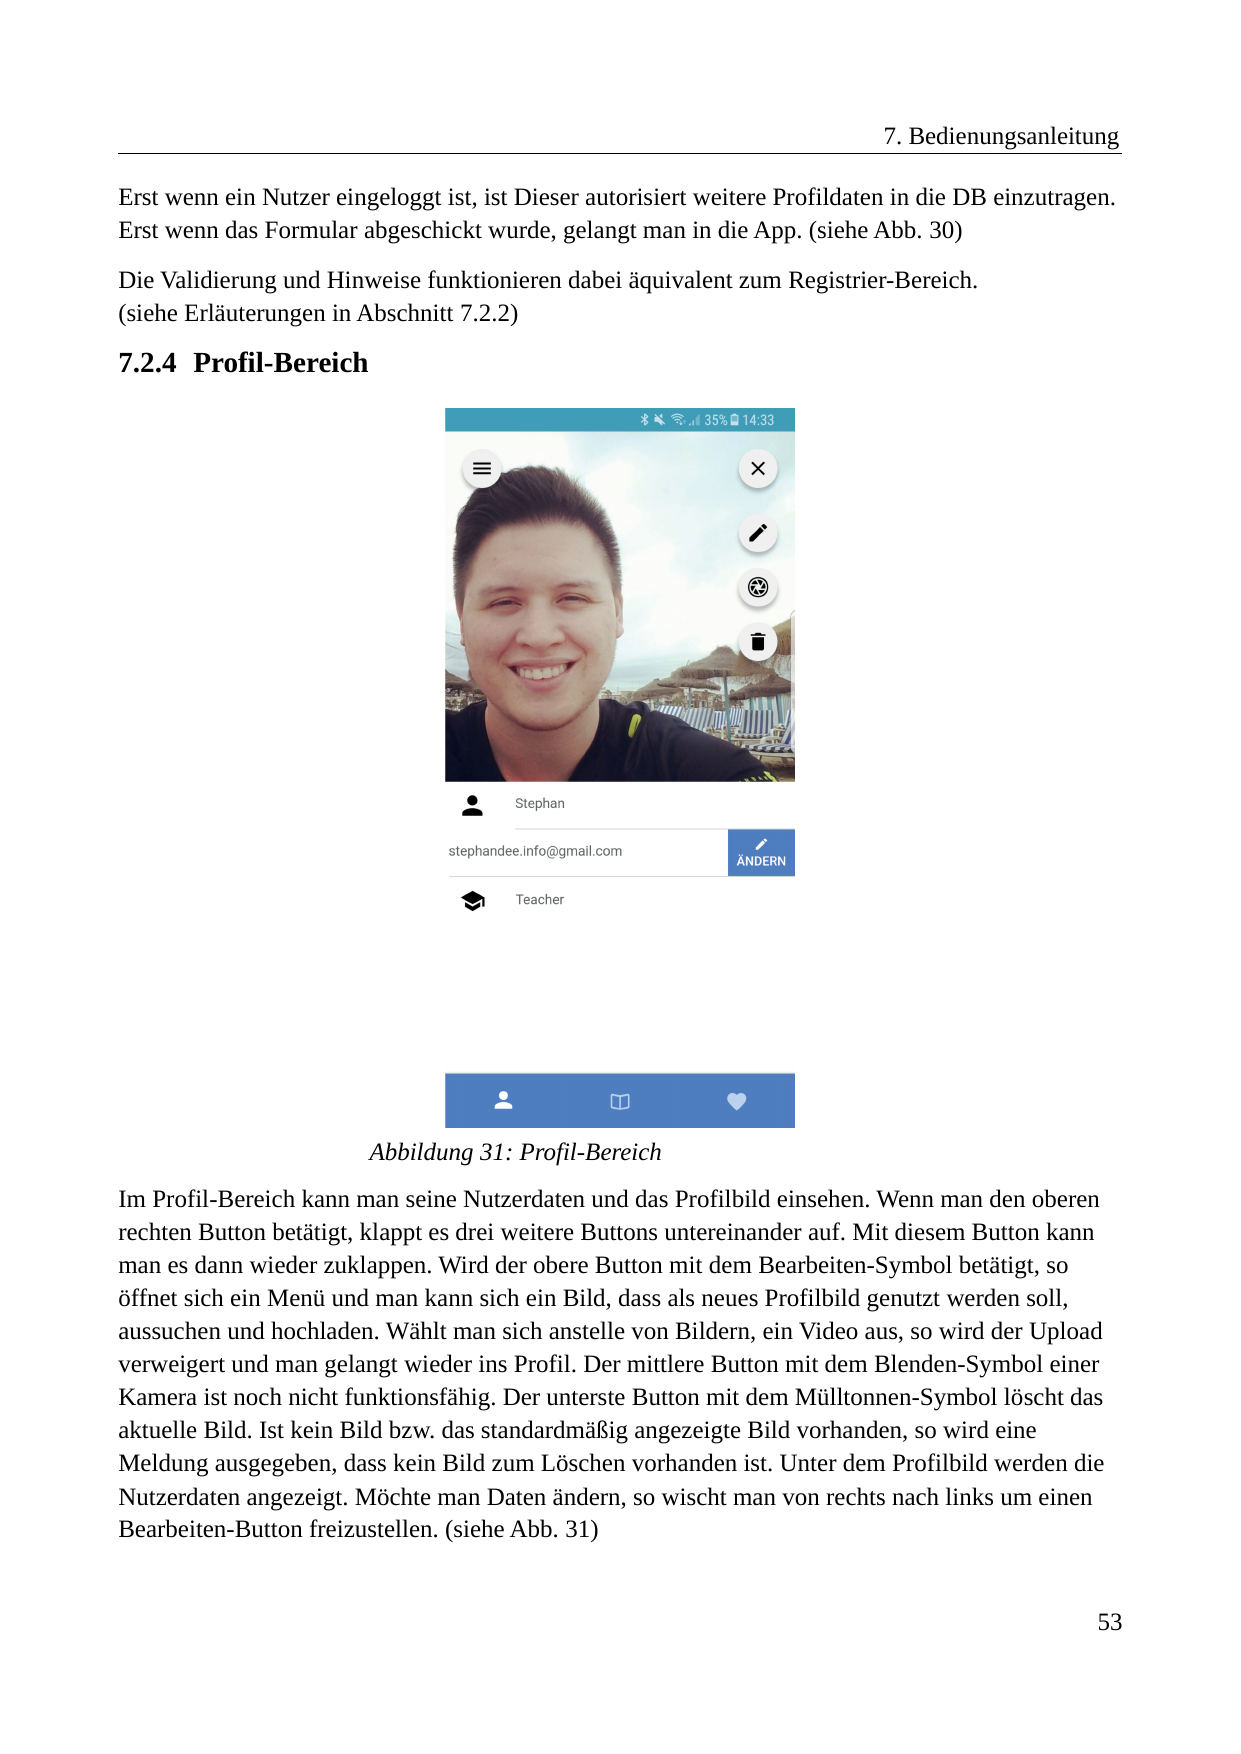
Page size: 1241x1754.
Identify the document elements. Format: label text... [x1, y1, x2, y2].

text Im Profil-Bereich kann man seine Nutzerdaten und das Profilbild einsehen. Wenn man den oberen rechten Button betätigt, klappt es drei weitere Buttons untereinander auf. Mit diesem Button kann man es dann wieder zuklappen. Wird der obere Button mit dem Bearbeiten-Symbol betätigt, so öffnet sich ein Menü und man kann sich ein Bild, dass als neues Profilbild genutzt werden soll, aussuchen und hochladen. Wählt man sich anstelle von Bildern, ein Video aus, so wird der Upload verweigert und man gelangt wieder ins Profil. Der mittlere Button mit dem Blenden-Symbol einer Kamera ist noch nicht funktionsfähig. Der unterste Button mit dem Mülltonnen-Symbol löscht das aktuelle Bild. Ist kein Bild bzw. das standardmäßig angezeigte Bild vorhanden, so wird eine Meldung ausgegeben, dass kein Bild zum Löschen vorhanden ist. Unter dem Profilbild werden die Nutzerdaten angezeigt. Möchte man Daten ändern, so wischt man von rechts nach links um einen Bearbeiten-Button freizustellen. (siehe Abb. 31) [118, 1184, 1122, 1543]
text Erst wenn ein Nutzer eingeloggt ist, ist Dieser autorisiert weitere Profildaten in die DB einzutragen. Erst wenn das Formular abgeschickt wurde, gelangt man in die App. (siehe Abb. 30) [118, 182, 1122, 244]
subtitle Profil-Bereich [118, 345, 1122, 379]
picture [369, 408, 871, 1128]
text Die Validierung und Hinweise funktionieren dabei äquivalent zum Registrier-Bereich. [118, 265, 1122, 293]
text (siehe Erläuterungen in Abschnitt 7.2.2) [118, 298, 1122, 327]
text Abbildung 31: Profil-Bereich [369, 1128, 871, 1166]
